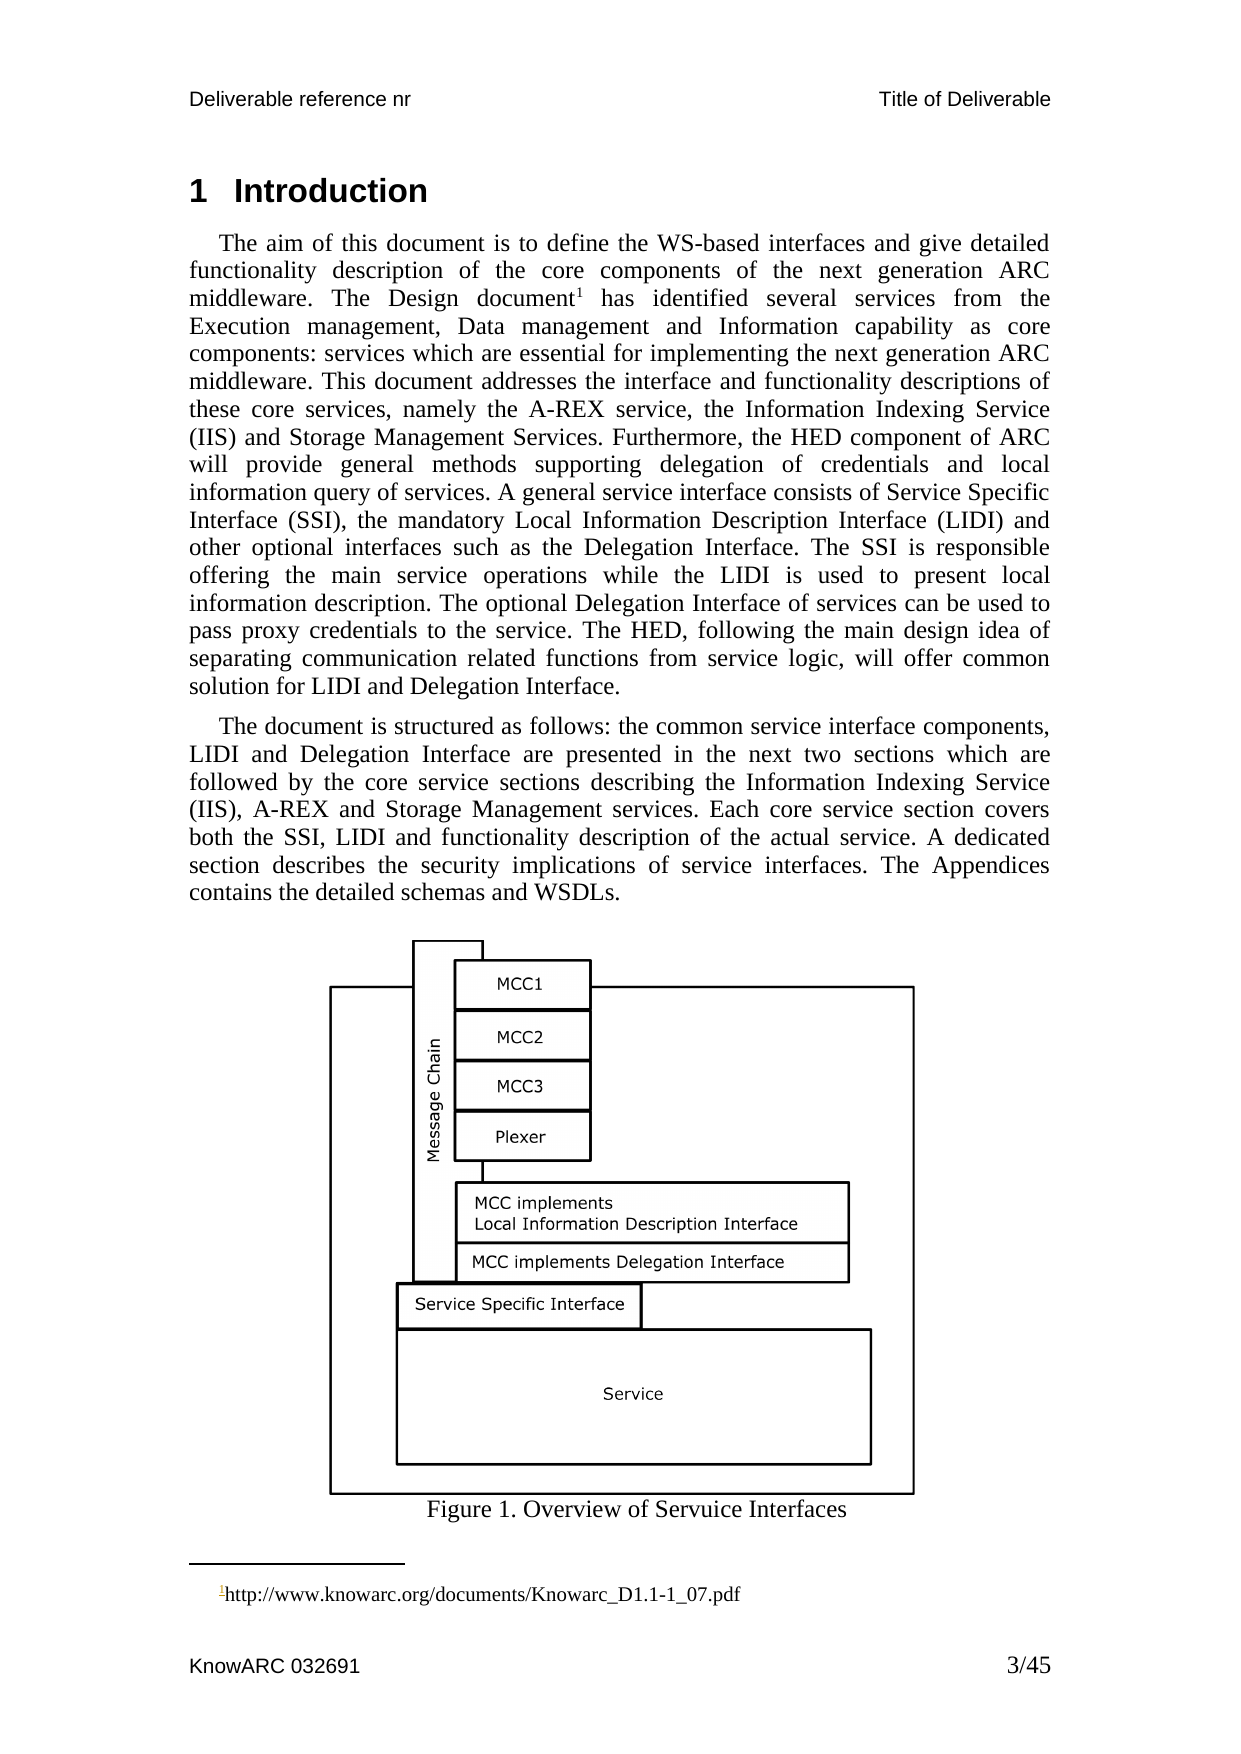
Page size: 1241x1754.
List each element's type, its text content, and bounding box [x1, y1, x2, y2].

text Figure 1. Overview of Servuice Interfaces [290, 1495, 953, 1522]
text http://www.knowarc.org/documents/Knowarc_D1.1-1_07.pdf [189, 1583, 1051, 1606]
picture [329, 940, 915, 1495]
subtitle Introduction [189, 173, 1051, 210]
text The document is structured as follows: the common service interface components, LIDI and Delegation Interface are presented in the next two sections which are followed by the core service sections describing the Information Indexing Service (IIS), A-REX and Storage Management services. Each core service section covers both the SSI, LIDI and functionality description of the actual service. A dedicated section describes the security implications of service interfaces. The Appendices contains the detailed schemas and WSDLs. [189, 712, 1051, 906]
text The aim of this document is to define the WS-based interfaces and give detailed functionality description of the core components of the next generation ARC middleware. The Design document has identified several services from the Execution management, Data management and Information capability as core components: services which are essential for implementing the next generation ARC middleware. This document addresses the interface and functionality descriptions of these core services, namely the A-REX service, the Information Indexing Service (IIS) and Storage Management Services. Furthermore, the HED component of ARC will provide general methods supporting delegation of credentials and local information query of services. A general service interface consists of Service Specific Interface (SSI), the mandatory Local Information Description Interface (LIDI) and other optional interfaces such as the Delegation Interface. The SSI is responsible offering the main service operations while the LIDI is used to present local information description. The optional Delegation Interface of services can be used to pass proxy credentials to the service. The HED, following the main design idea of separating communication related functions from service logic, will offer common solution for LIDI and Delegation Interface. [189, 229, 1051, 700]
